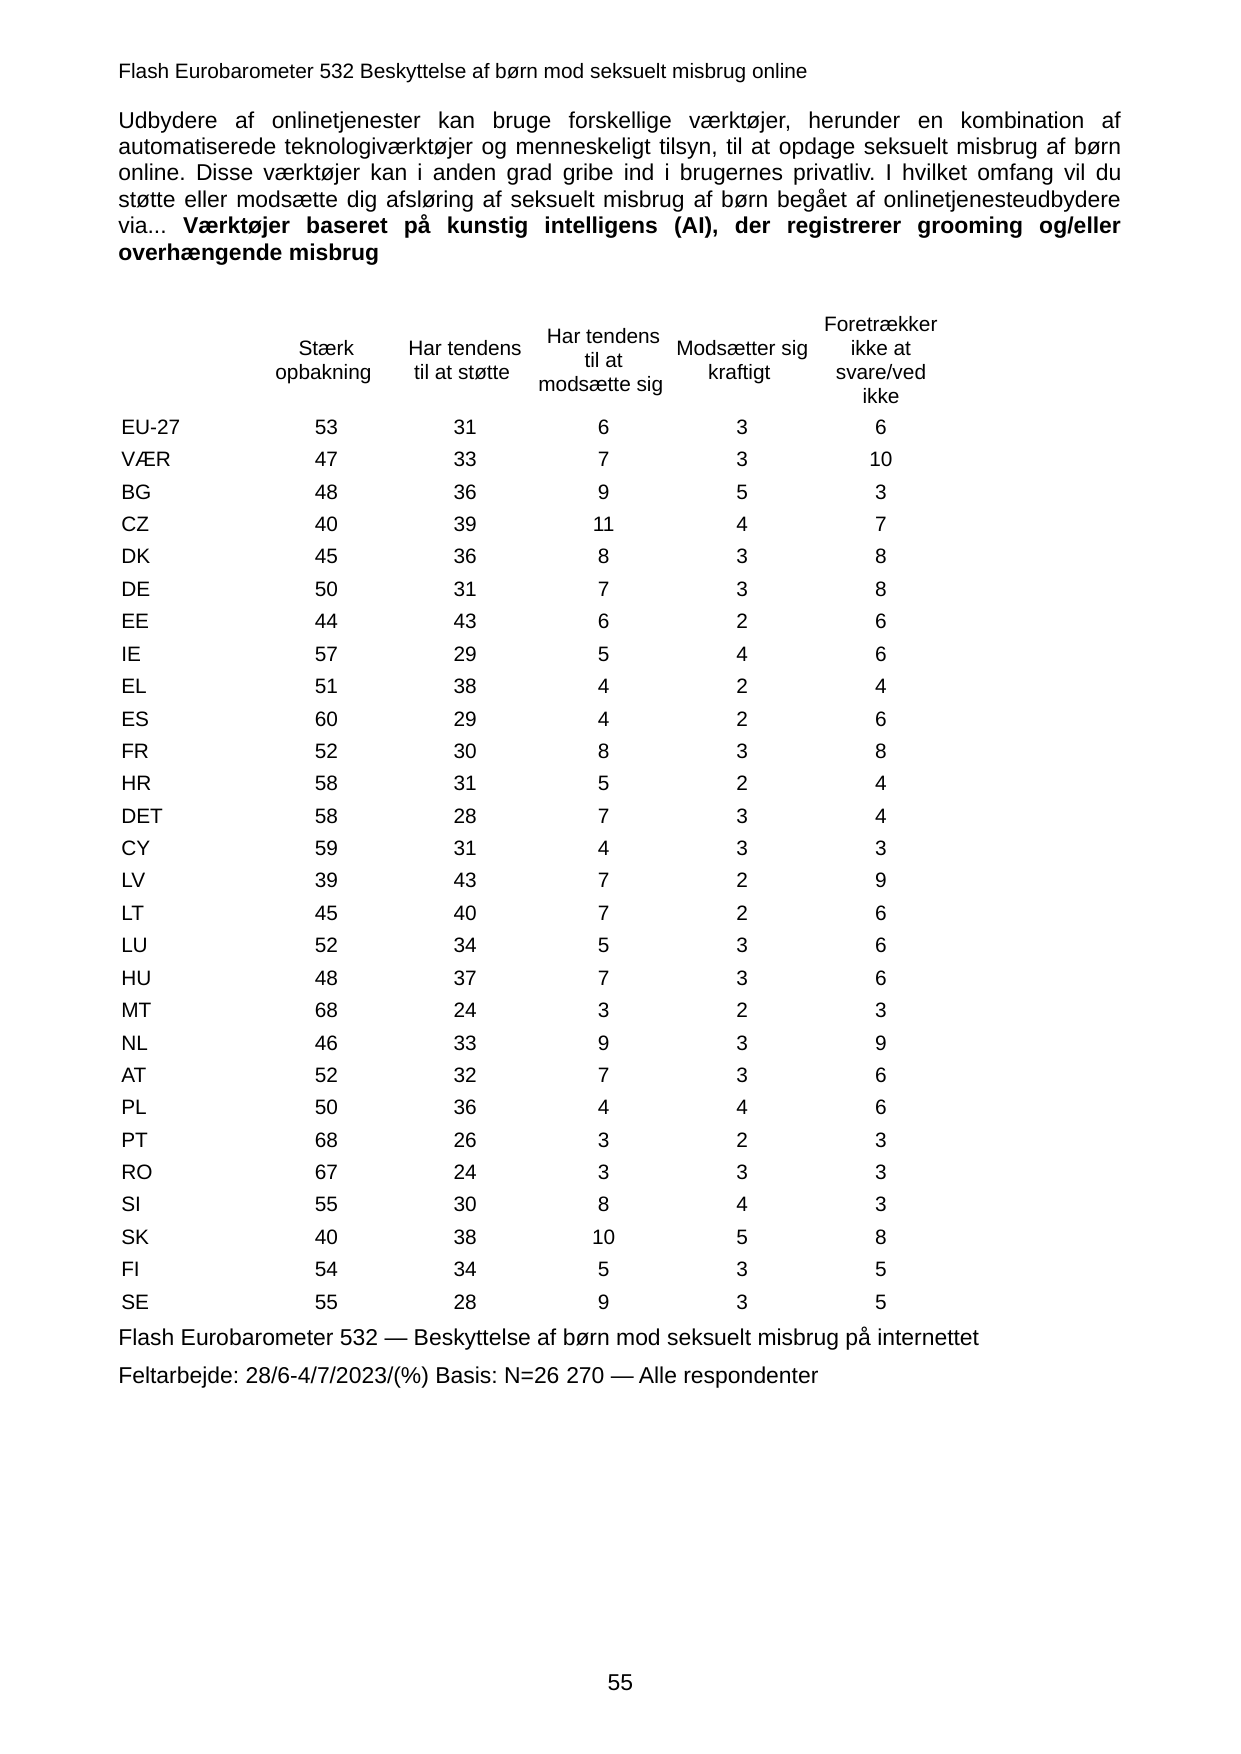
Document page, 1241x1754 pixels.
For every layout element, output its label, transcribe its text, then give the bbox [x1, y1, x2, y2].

table_cell 39 [395, 508, 534, 540]
table_cell MT [118, 994, 257, 1026]
table_cell 45 [257, 897, 395, 929]
table_cell 5 [534, 1253, 673, 1285]
table_cell 4 [811, 799, 950, 832]
table_cell 30 [395, 735, 534, 767]
table_cell 36 [395, 1091, 534, 1123]
table_cell 59 [257, 832, 395, 864]
table_cell DK [118, 540, 257, 573]
table_cell BG [118, 475, 257, 508]
table_cell 8 [811, 735, 950, 767]
table_cell 3 [673, 573, 811, 605]
table_cell 40 [257, 508, 395, 540]
table_cell 31 [395, 767, 534, 799]
table_cell 3 [811, 994, 950, 1026]
table_cell 3 [673, 1253, 811, 1285]
table_cell 4 [673, 1091, 811, 1123]
table_cell 26 [395, 1123, 534, 1156]
table_cell SK [118, 1221, 257, 1253]
table_cell LV [118, 864, 257, 897]
table_cell 9 [811, 1026, 950, 1058]
table_cell 52 [257, 929, 395, 961]
table_cell AT [118, 1059, 257, 1091]
table_cell RO [118, 1156, 257, 1188]
table_cell 7 [534, 897, 673, 929]
table_header Stærk opbakning [257, 309, 395, 411]
table_cell 5 [673, 475, 811, 508]
table_cell 4 [673, 508, 811, 540]
table_cell 3 [673, 1026, 811, 1058]
table_cell 3 [673, 1156, 811, 1188]
table_cell 3 [673, 735, 811, 767]
table_cell 36 [395, 540, 534, 573]
table_cell 9 [811, 864, 950, 897]
table_cell 5 [811, 1285, 950, 1318]
text Udbydere af onlinetjenester kan bruge forskellige værktøjer, herunder en kombination af automatiserede teknologiværktøjer og menneskeligt tilsyn, til at opdage seksuelt misbrug af børn online. Disse værktøjer kan i anden grad gribe ind i brugernes privatliv. I hvilket omfang vil du støtte eller modsætte dig afsløring af seksuelt misbrug af børn begået af onlinetjenesteudbydere via... Værktøjer baseret på kunstig intelligens (AI), der registrerer grooming og/eller overhængende misbrug [118, 107, 1122, 265]
table_cell 3 [811, 1188, 950, 1221]
table_cell 6 [534, 605, 673, 637]
table_cell 6 [811, 411, 950, 443]
table_cell 3 [673, 411, 811, 443]
table_cell 44 [257, 605, 395, 637]
table_cell 50 [257, 1091, 395, 1123]
table_cell 34 [395, 929, 534, 961]
table_cell 55 [257, 1188, 395, 1221]
table_cell 6 [811, 929, 950, 961]
table_cell 3 [811, 1123, 950, 1156]
table_cell DE [118, 573, 257, 605]
table_cell IE [118, 638, 257, 670]
table_cell 3 [673, 961, 811, 994]
table_cell 24 [395, 994, 534, 1026]
table_cell 10 [534, 1221, 673, 1253]
table_cell 8 [811, 1221, 950, 1253]
table_cell 2 [673, 864, 811, 897]
table_cell 3 [811, 475, 950, 508]
table_cell LT [118, 897, 257, 929]
table_cell 6 [811, 702, 950, 734]
table_cell 43 [395, 605, 534, 637]
text Feltarbejde: 28/6-4/7/2023/(%) Basis: N=26 270 — Alle respondenter [118, 1362, 1122, 1388]
table_cell 58 [257, 767, 395, 799]
text Flash Eurobarometer 532 — Beskyttelse af børn mod seksuelt misbrug på internettet [118, 1324, 1122, 1350]
table_cell 4 [811, 767, 950, 799]
table_cell 6 [811, 1059, 950, 1091]
table_cell 45 [257, 540, 395, 573]
table_cell 4 [534, 670, 673, 702]
table_cell 67 [257, 1156, 395, 1188]
table_header Modsætter sig kraftigt [673, 309, 811, 411]
table_cell 32 [395, 1059, 534, 1091]
table_header Foretrækker ikke at svare/ved ikke [811, 309, 950, 411]
table_cell 31 [395, 411, 534, 443]
table_cell 2 [673, 994, 811, 1026]
table_cell 4 [534, 702, 673, 734]
table_cell 3 [673, 1285, 811, 1318]
table_cell HR [118, 767, 257, 799]
table_cell 4 [534, 1091, 673, 1123]
table_cell 3 [673, 1059, 811, 1091]
table_cell 34 [395, 1253, 534, 1285]
table_cell 2 [673, 670, 811, 702]
table_cell 40 [395, 897, 534, 929]
table_cell 52 [257, 735, 395, 767]
table_cell 38 [395, 670, 534, 702]
table_cell 3 [673, 929, 811, 961]
table_cell 9 [534, 475, 673, 508]
table_cell 48 [257, 961, 395, 994]
table_cell 3 [534, 1156, 673, 1188]
table_cell 7 [811, 508, 950, 540]
table_cell 8 [811, 573, 950, 605]
table_cell 29 [395, 702, 534, 734]
table_cell 3 [673, 799, 811, 832]
table_cell PT [118, 1123, 257, 1156]
table_cell NL [118, 1026, 257, 1058]
table_cell DET [118, 799, 257, 832]
table_cell 3 [534, 994, 673, 1026]
table_cell 4 [534, 832, 673, 864]
table_cell 28 [395, 799, 534, 832]
table_cell 47 [257, 443, 395, 475]
table_cell SI [118, 1188, 257, 1221]
table_cell 7 [534, 864, 673, 897]
table_cell 36 [395, 475, 534, 508]
table_cell 6 [811, 605, 950, 637]
table_cell 37 [395, 961, 534, 994]
table_cell 5 [534, 638, 673, 670]
table_cell ES [118, 702, 257, 734]
table_cell 11 [534, 508, 673, 540]
table_cell 8 [534, 1188, 673, 1221]
table_cell 8 [534, 735, 673, 767]
table_cell CY [118, 832, 257, 864]
table_cell 5 [673, 1221, 811, 1253]
table_cell VÆR [118, 443, 257, 475]
table_cell 31 [395, 832, 534, 864]
table_cell 6 [811, 1091, 950, 1123]
table_cell 7 [534, 1059, 673, 1091]
table_cell 24 [395, 1156, 534, 1188]
table_cell 53 [257, 411, 395, 443]
table_cell PL [118, 1091, 257, 1123]
table_cell 28 [395, 1285, 534, 1318]
table_cell 57 [257, 638, 395, 670]
table_cell SE [118, 1285, 257, 1318]
table_cell 4 [673, 638, 811, 670]
table_cell CZ [118, 508, 257, 540]
table_cell 51 [257, 670, 395, 702]
table_cell 39 [257, 864, 395, 897]
table_cell 3 [673, 832, 811, 864]
table_cell 30 [395, 1188, 534, 1221]
table_cell 55 [257, 1285, 395, 1318]
table_cell 6 [811, 638, 950, 670]
table_cell 7 [534, 799, 673, 832]
table_cell 2 [673, 767, 811, 799]
table_cell 7 [534, 961, 673, 994]
table_cell LU [118, 929, 257, 961]
table_cell 50 [257, 573, 395, 605]
table_cell 10 [811, 443, 950, 475]
table_cell 9 [534, 1285, 673, 1318]
table_cell 6 [811, 961, 950, 994]
table_cell 2 [673, 1123, 811, 1156]
table_cell 46 [257, 1026, 395, 1058]
table_cell 3 [534, 1123, 673, 1156]
table_cell 38 [395, 1221, 534, 1253]
table_cell 2 [673, 897, 811, 929]
table_cell 3 [811, 1156, 950, 1188]
table_cell 4 [673, 1188, 811, 1221]
table_cell 5 [534, 929, 673, 961]
table_cell 2 [673, 605, 811, 637]
table_cell 60 [257, 702, 395, 734]
table_cell EE [118, 605, 257, 637]
table_cell EL [118, 670, 257, 702]
table_cell 54 [257, 1253, 395, 1285]
table_cell 40 [257, 1221, 395, 1253]
table_cell 3 [811, 832, 950, 864]
table_cell 52 [257, 1059, 395, 1091]
table_cell 2 [673, 702, 811, 734]
table_cell 6 [811, 897, 950, 929]
table_cell 33 [395, 443, 534, 475]
table_cell 7 [534, 443, 673, 475]
table_cell 6 [534, 411, 673, 443]
table_cell 48 [257, 475, 395, 508]
table_cell 7 [534, 573, 673, 605]
table_cell 68 [257, 1123, 395, 1156]
table_cell 9 [534, 1026, 673, 1058]
table_cell EU-27 [118, 411, 257, 443]
table_cell 43 [395, 864, 534, 897]
table_header Har tendens til at støtte [395, 309, 534, 411]
table_cell FR [118, 735, 257, 767]
table_cell 8 [811, 540, 950, 573]
table_cell HU [118, 961, 257, 994]
table_cell 5 [534, 767, 673, 799]
table_cell 4 [811, 670, 950, 702]
table_cell 68 [257, 994, 395, 1026]
table_cell 33 [395, 1026, 534, 1058]
table_cell 58 [257, 799, 395, 832]
table_cell 3 [673, 443, 811, 475]
table_cell 31 [395, 573, 534, 605]
table_cell 29 [395, 638, 534, 670]
table_cell 8 [534, 540, 673, 573]
table_cell FI [118, 1253, 257, 1285]
table_cell 5 [811, 1253, 950, 1285]
table_cell 3 [673, 540, 811, 573]
table_header [118, 309, 257, 411]
table_header Har tendens til at modsætte sig [534, 309, 673, 411]
